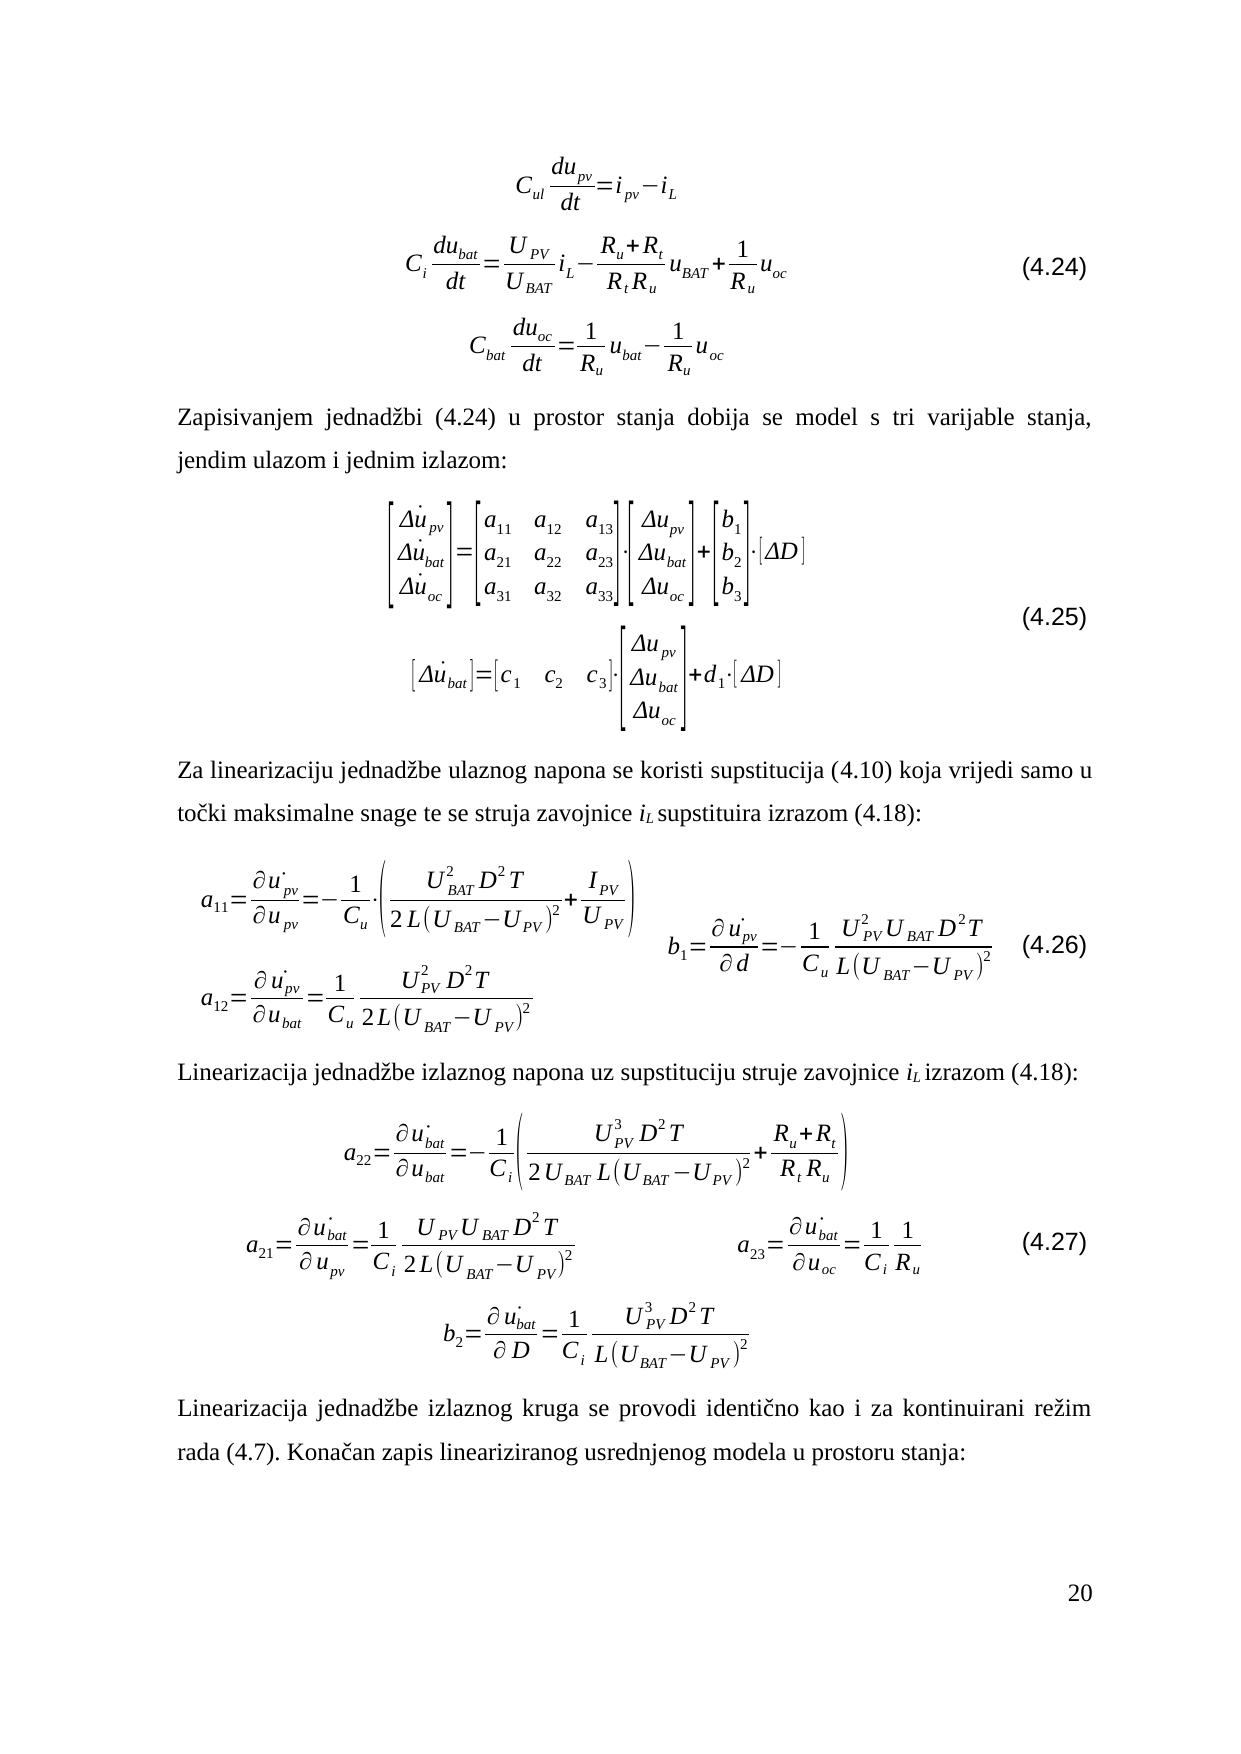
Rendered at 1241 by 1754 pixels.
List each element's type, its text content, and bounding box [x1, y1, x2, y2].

table_header [177, 848, 644, 950]
table_cell [644, 1203, 1015, 1292]
table_header (4.24) [1015, 147, 1093, 390]
text Linearizacija jednadžbe izlaznog kruga se provodi identično kao i za kontinuirani režim rada (4.7). Konačan zapis lineariziranog usrednjenog modela u prostoru stanja: [177, 1393, 1093, 1465]
table_header [177, 1106, 1015, 1203]
table_header (4.26) [1015, 848, 1093, 1045]
table_cell [177, 226, 1015, 308]
text Linearizacija jednadžbe izlaznog napona uz supstituciju struje zavojnice iL izrazom (4.18): [177, 1057, 1093, 1086]
text Zapisivanjem jednadžbi (4.24) u prostor stanja dobija se model s tri varijable stanja, jendim ulazom i jednim izlazom: [177, 402, 1093, 473]
table_cell [177, 1203, 644, 1292]
table_header [644, 848, 1015, 1045]
table_header [177, 494, 1015, 619]
table_cell [177, 308, 1015, 390]
table_cell [177, 950, 644, 1045]
table_header [177, 147, 1015, 226]
table_cell [177, 619, 1015, 743]
table_header (4.25) [1015, 494, 1093, 743]
table_header (4.27) [1015, 1106, 1093, 1381]
text Za linearizaciju jednadžbe ulaznog napona se koristi supstitucija (4.10) koja vrijedi samo u točki maksimalne snage te se struja zavojnice iL supstituira izrazom (4.18): [177, 755, 1093, 827]
table_cell [177, 1292, 1015, 1381]
